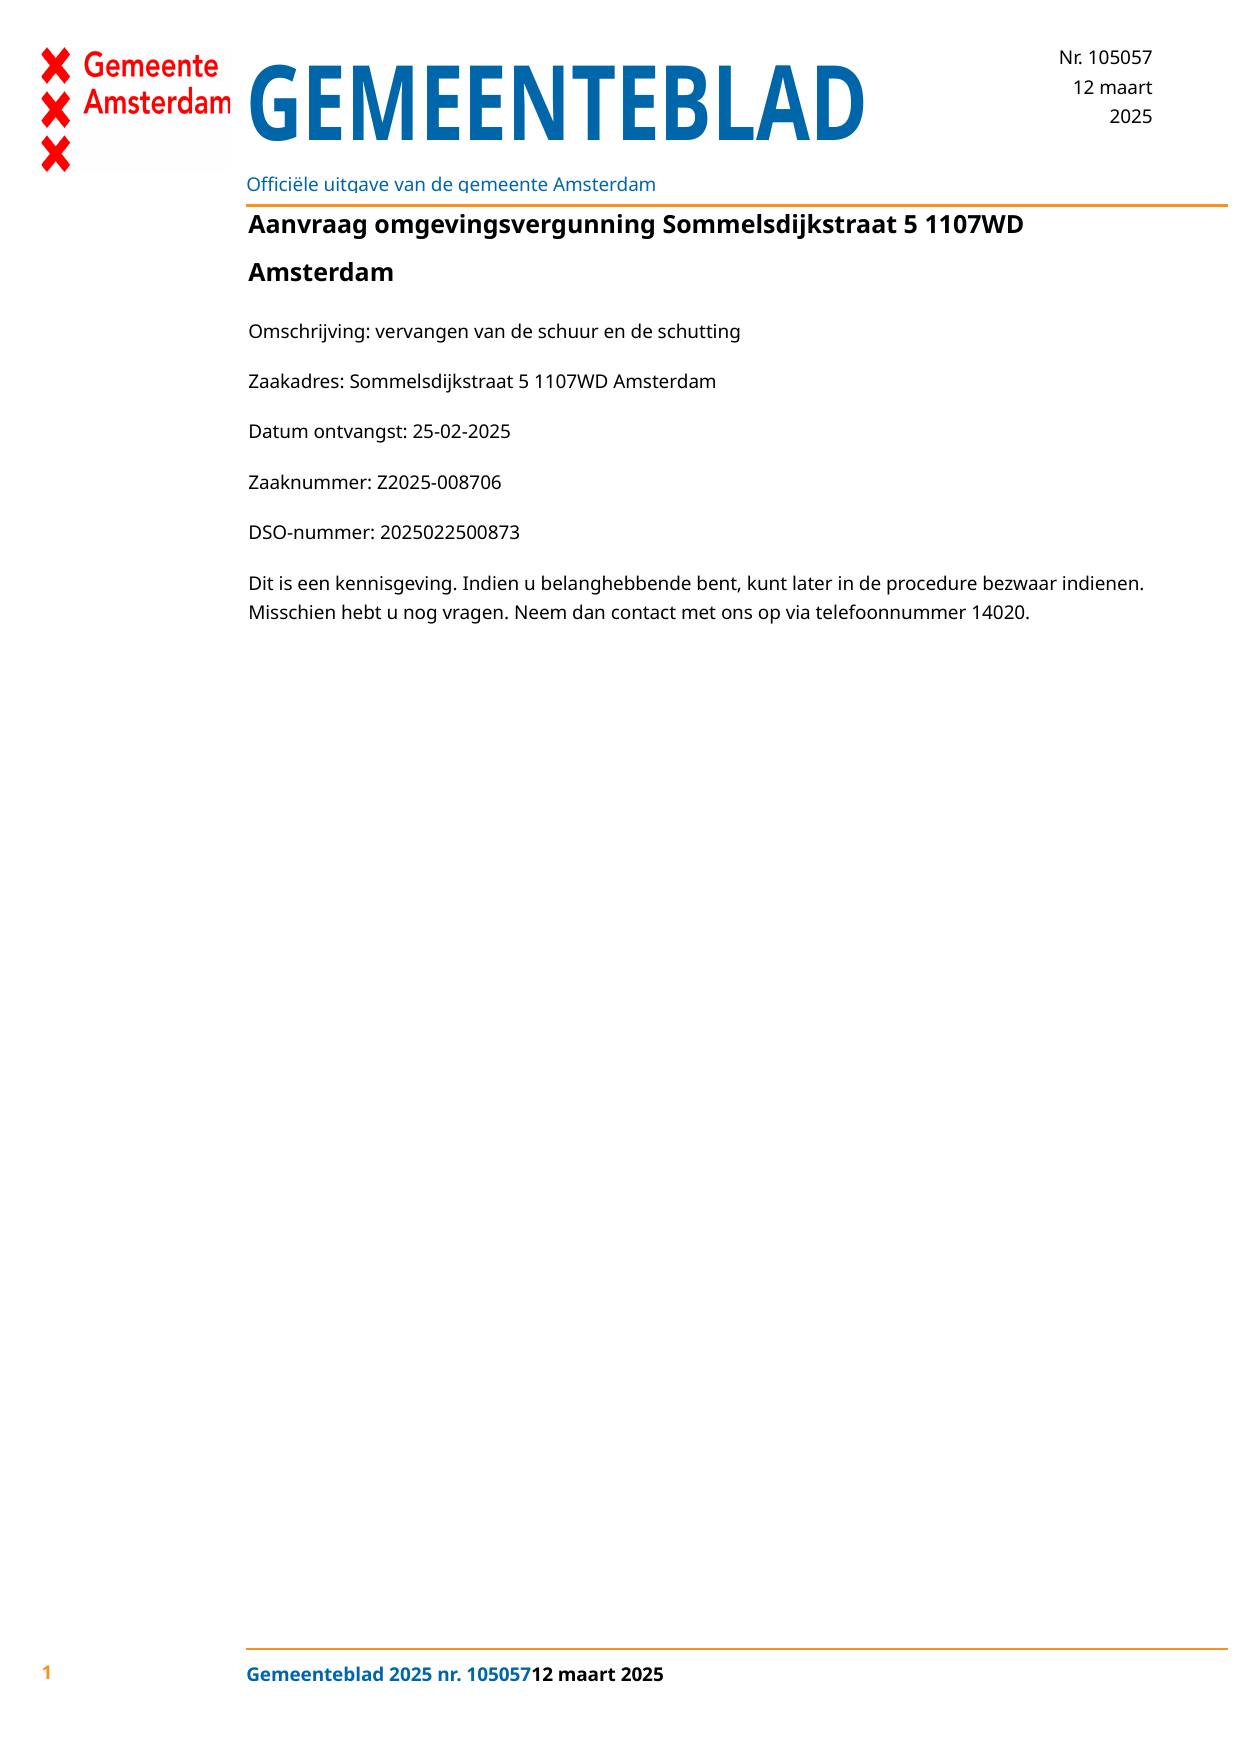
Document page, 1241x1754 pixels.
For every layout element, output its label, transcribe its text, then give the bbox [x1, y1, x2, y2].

text Zaaknummer: Z2025-008706 [248, 469, 1152, 495]
picture [41, 47, 231, 172]
text Aanvraag omgevingsvergunning Sommelsdijkstraat 5 1107WD Amsterdam [248, 207, 1152, 288]
text DSO-nummer: 2025022500873 [248, 519, 1152, 545]
text Dit is een kennisgeving. Indien u belanghebbende bent, kunt later in de procedure bezwaar indienen. Misschien hebt u nog vragen. Neem dan contact met ons op via telefoonnummer 14020. [248, 570, 1152, 625]
text Datum ontvangst: 25-02-2025 [248, 419, 1152, 444]
text Zaakadres: Sommelsdijkstraat 5 1107WD Amsterdam [248, 368, 1152, 394]
text Omschrijving: vervangen van de schuur en de schutting [248, 318, 1152, 344]
